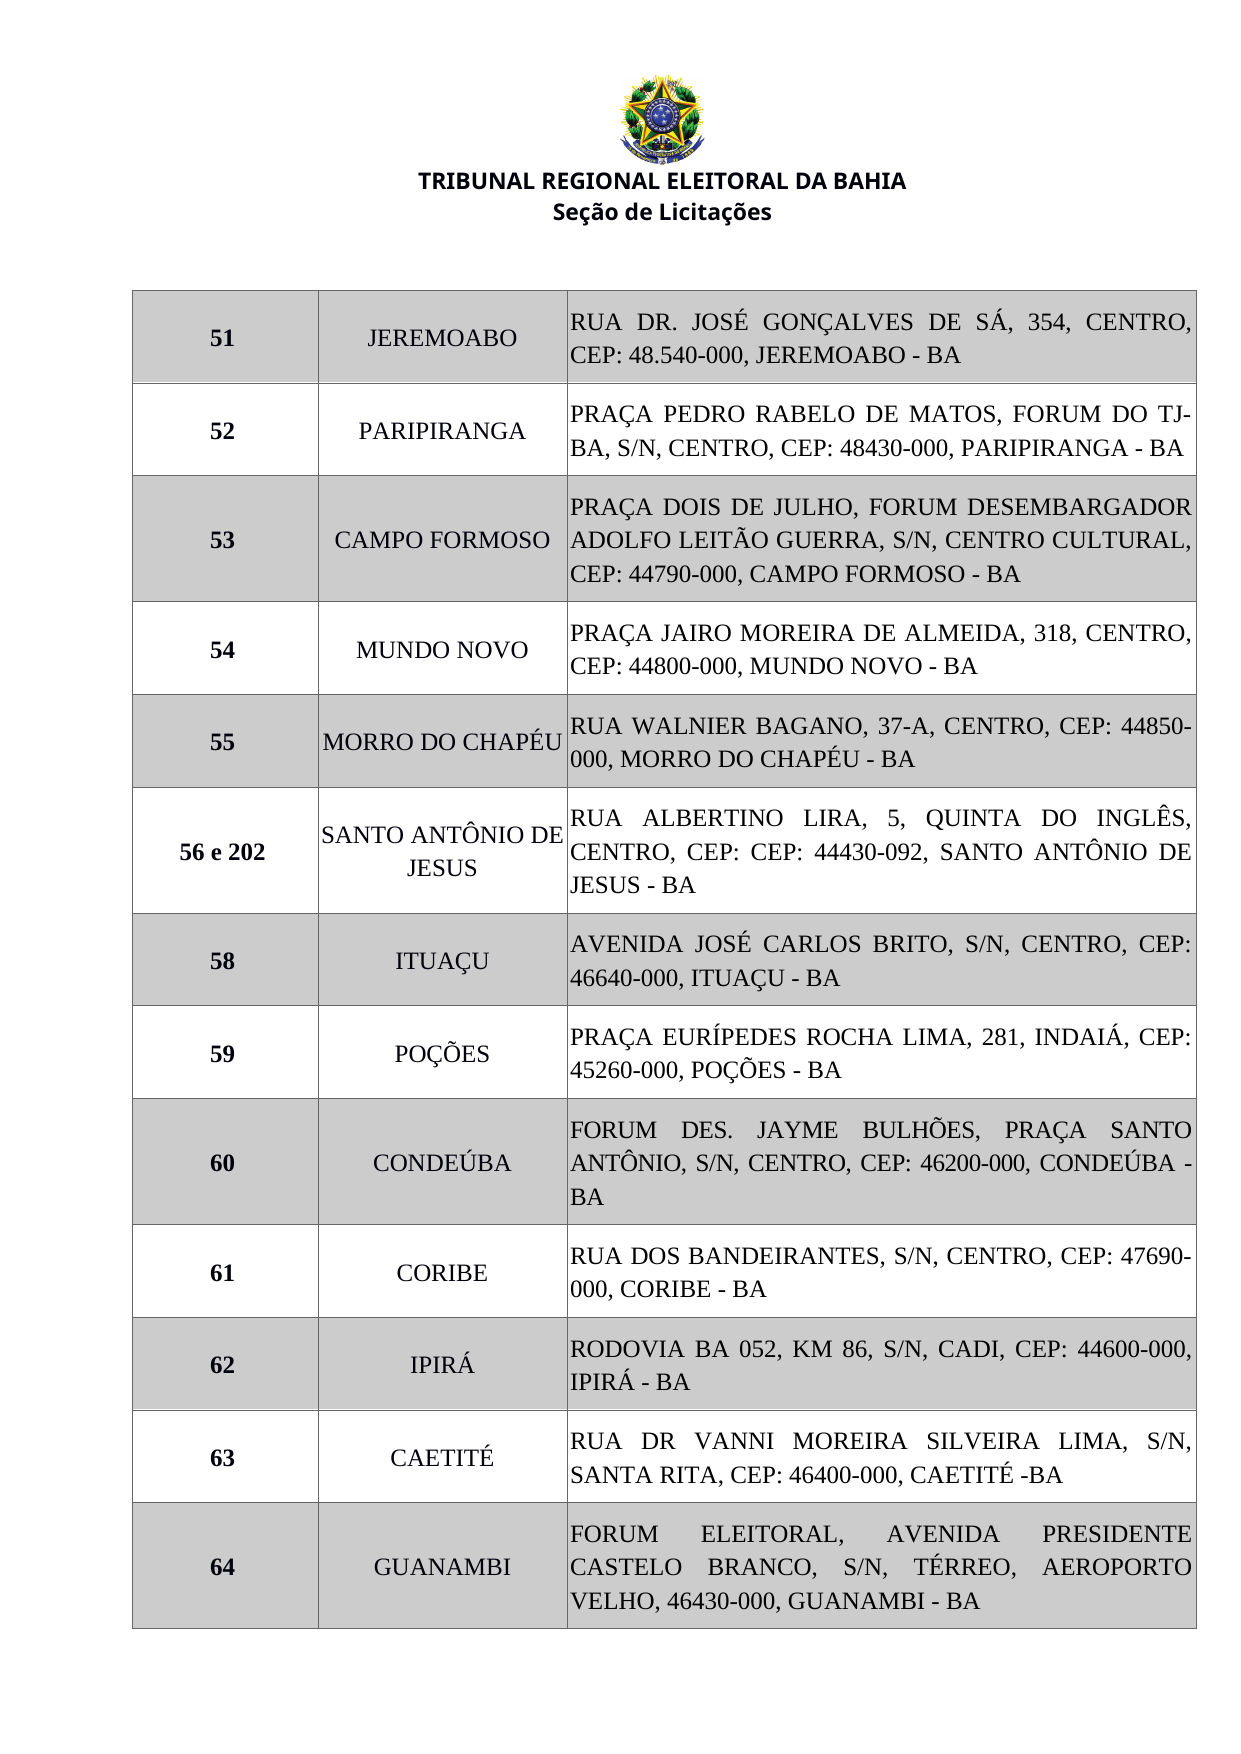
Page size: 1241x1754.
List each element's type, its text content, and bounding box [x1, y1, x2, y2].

table_cell PRAÇA EURÍPEDES ROCHA LIMA, 281, INDAIÁ, CEP: 45260-000, POÇÕES - BA [568, 1006, 1196, 1098]
table_cell SANTO ANTÔNIO DE JESUS [319, 788, 567, 913]
table_cell MORRO DO CHAPÉU [319, 695, 567, 787]
table_cell RUA ALBERTINO LIRA, 5, QUINTA DO INGLÊS, CENTRO, CEP: CEP: 44430-092, SANTO ANTÔNIO DE JESUS - BA [568, 788, 1196, 913]
table_cell 63 [133, 1411, 318, 1502]
table_cell FORUM DES. JAYME BULHÕES, PRAÇA SANTO ANTÔNIO, S/N, CENTRO, CEP: 46200-000, CONDEÚBA - BA [568, 1099, 1196, 1224]
table_cell PRAÇA PEDRO RABELO DE MATOS, FORUM DO TJ-BA, S/N, CENTRO, CEP: 48430-000, PARIPIRANGA - BA [568, 384, 1196, 475]
table_cell RUA DR. JOSÉ GONÇALVES DE SÁ, 354, CENTRO, CEP: 48.540-000, JEREMOABO - BA [568, 291, 1196, 382]
table_cell PRAÇA DOIS DE JULHO, FORUM DESEMBARGADOR ADOLFO LEITÃO GUERRA, S/N, CENTRO CULTURAL, CEP: 44790-000, CAMPO FORMOSO - BA [568, 476, 1196, 601]
table_cell PRAÇA JAIRO MOREIRA DE ALMEIDA, 318, CENTRO, CEP: 44800-000, MUNDO NOVO - BA [568, 602, 1196, 694]
table_cell POÇÕES [319, 1006, 567, 1098]
table_cell 52 [133, 384, 318, 475]
table_cell 64 [133, 1503, 318, 1628]
table_cell CAMPO FORMOSO [319, 476, 567, 601]
table_cell 51 [133, 291, 318, 382]
table_cell RUA DOS BANDEIRANTES, S/N, CENTRO, CEP: 47690-000, CORIBE - BA [568, 1225, 1196, 1317]
table_cell 55 [133, 695, 318, 787]
table_cell CONDEÚBA [319, 1099, 567, 1224]
table_cell ITUAÇU [319, 914, 567, 1005]
table_cell GUANAMBI [319, 1503, 567, 1628]
table_cell 58 [133, 914, 318, 1005]
table_cell RODOVIA BA 052, KM 86, S/N, CADI, CEP: 44600-000, IPIRÁ - BA [568, 1318, 1196, 1409]
table_cell PARIPIRANGA [319, 384, 567, 475]
table_cell AVENIDA JOSÉ CARLOS BRITO, S/N, CENTRO, CEP: 46640-000, ITUAÇU - BA [568, 914, 1196, 1005]
table_cell FORUM ELEITORAL, AVENIDA PRESIDENTE CASTELO BRANCO, S/N, TÉRREO, AEROPORTO VELHO, 46430-000, GUANAMBI - BA [568, 1503, 1196, 1628]
table_cell MUNDO NOVO [319, 602, 567, 694]
table_cell 56 e 202 [133, 788, 318, 913]
table_cell 53 [133, 476, 318, 601]
table_cell RUA WALNIER BAGANO, 37-A, CENTRO, CEP: 44850-000, MORRO DO CHAPÉU - BA [568, 695, 1196, 787]
table_cell CAETITÉ [319, 1411, 567, 1502]
table_cell 54 [133, 602, 318, 694]
table_cell 60 [133, 1099, 318, 1224]
table_cell 59 [133, 1006, 318, 1098]
table_cell 62 [133, 1318, 318, 1409]
table_cell CORIBE [319, 1225, 567, 1317]
table_cell JEREMOABO [319, 291, 567, 382]
table_cell 61 [133, 1225, 318, 1317]
table_cell RUA DR VANNI MOREIRA SILVEIRA LIMA, S/N, SANTA RITA, CEP: 46400-000, CAETITÉ -BA [568, 1411, 1196, 1502]
table_cell IPIRÁ [319, 1318, 567, 1409]
